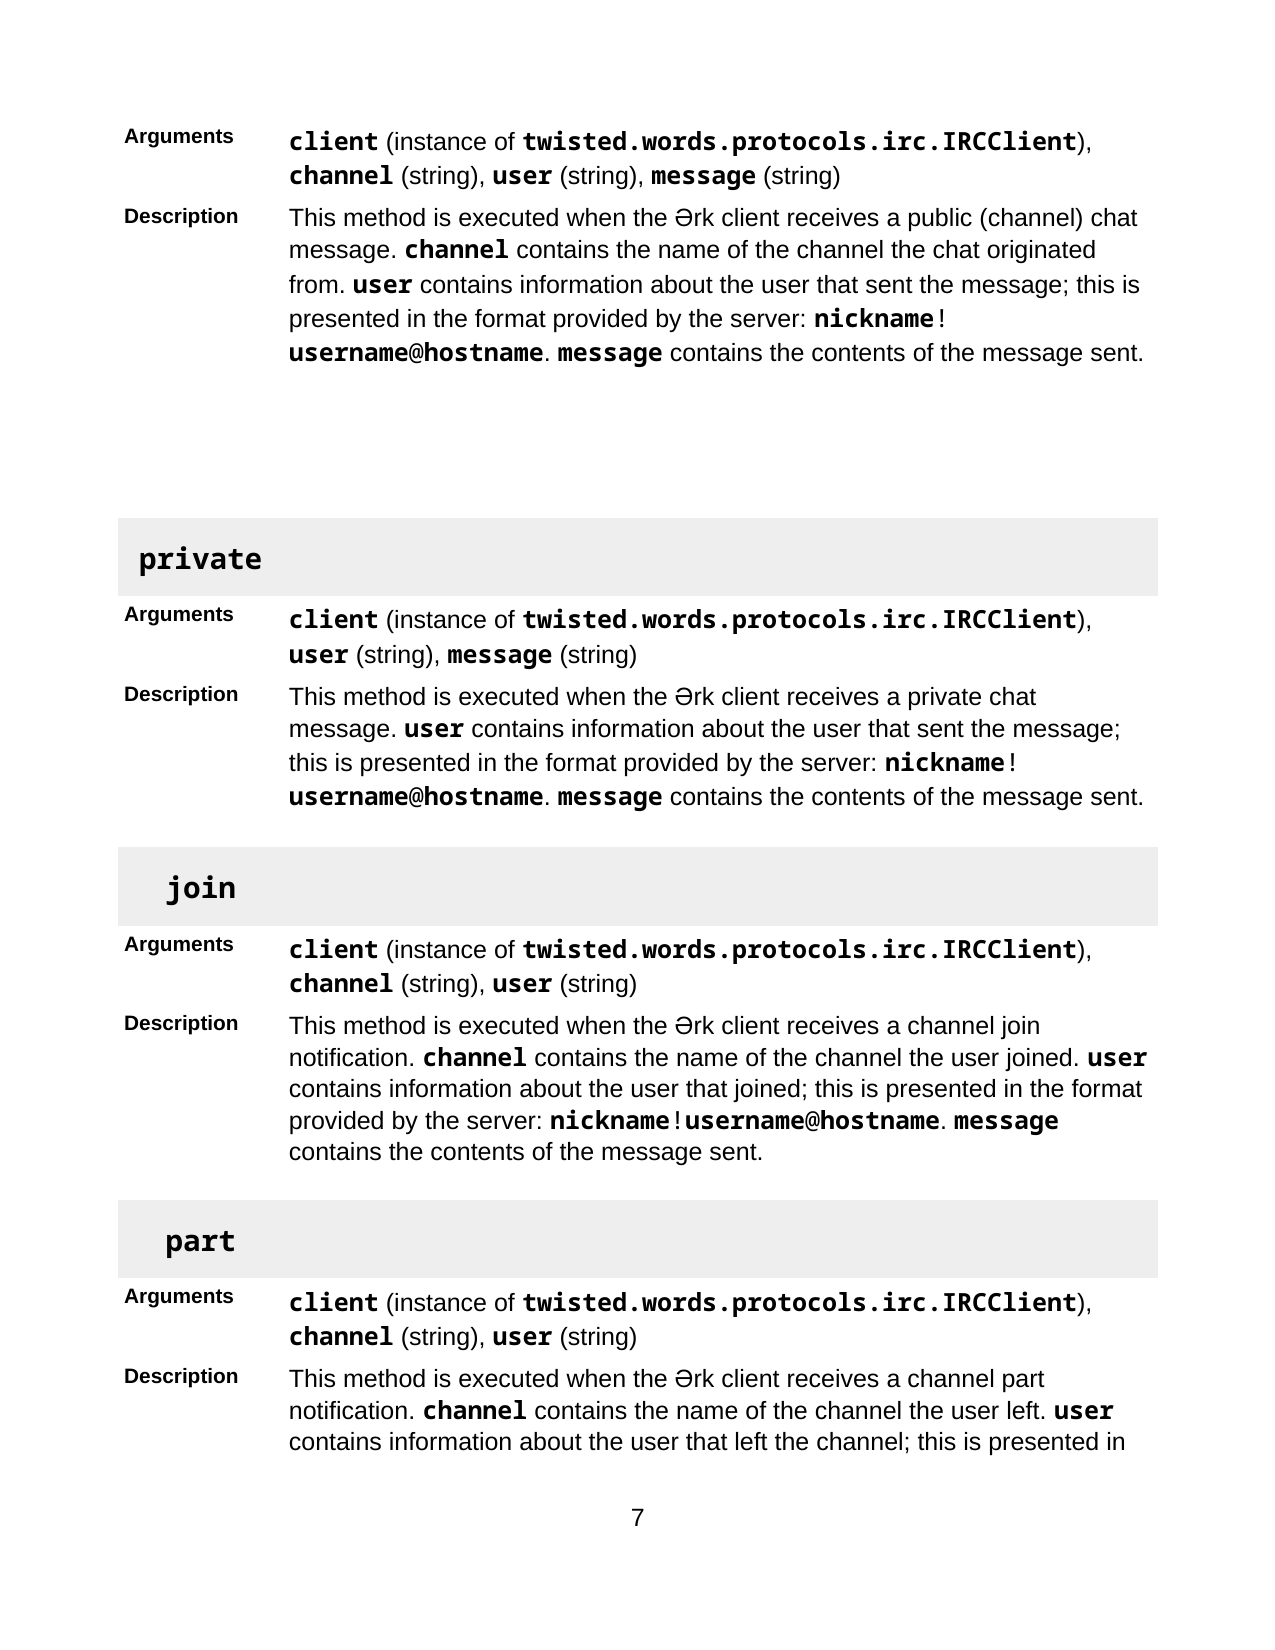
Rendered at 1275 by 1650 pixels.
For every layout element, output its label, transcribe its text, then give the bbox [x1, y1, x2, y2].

table_cell Description [118, 1005, 283, 1171]
table_cell client (instance of twisted.words.protocols.irc.IRCClient), channel (string), user (string), message (string) [283, 118, 1158, 198]
table_cell Description [118, 676, 283, 818]
table_cell Description [118, 198, 283, 374]
table_header private [118, 518, 283, 596]
table_cell client (instance of twisted.words.protocols.irc.IRCClient), user (string), message (string) [283, 596, 1158, 676]
table_header part [118, 1200, 283, 1278]
table_cell This method is executed when the Ərk client receives a private chat message. user contains information about the user that sent the message; this is presented in the format provided by the server: nickname!username@hostname. message contains the contents of the message sent. [283, 676, 1158, 818]
table_cell Description [118, 1358, 283, 1461]
table_cell client (instance of twisted.words.protocols.irc.IRCClient), channel (string), user (string) [283, 1279, 1158, 1358]
table_cell Arguments [118, 118, 283, 198]
table_header [283, 518, 1158, 596]
table_cell Arguments [118, 596, 283, 676]
table_cell This method is executed when the Ərk client receives a public (channel) chat message. channel contains the name of the channel the chat originated from. user contains information about the user that sent the message; this is presented in the format provided by the server: nickname!username@hostname. message contains the contents of the message sent. [283, 198, 1158, 374]
table_cell Arguments [118, 926, 283, 1005]
table_cell client (instance of twisted.words.protocols.irc.IRCClient), channel (string), user (string) [283, 926, 1158, 1005]
table_cell This method is executed when the Ərk client receives a channel part notification. channel contains the name of the channel the user left. user contains information about the user that left the channel; this is presented in [283, 1358, 1158, 1461]
table_cell This method is executed when the Ərk client receives a channel join notification. channel contains the name of the channel the user joined. user contains information about the user that joined; this is presented in the format provided by the server: nickname!username@hostname. message contains the contents of the message sent. [283, 1005, 1158, 1171]
table_header [283, 1200, 1158, 1278]
table_header join [118, 847, 283, 926]
table_header [283, 847, 1158, 926]
table_cell Arguments [118, 1279, 283, 1358]
